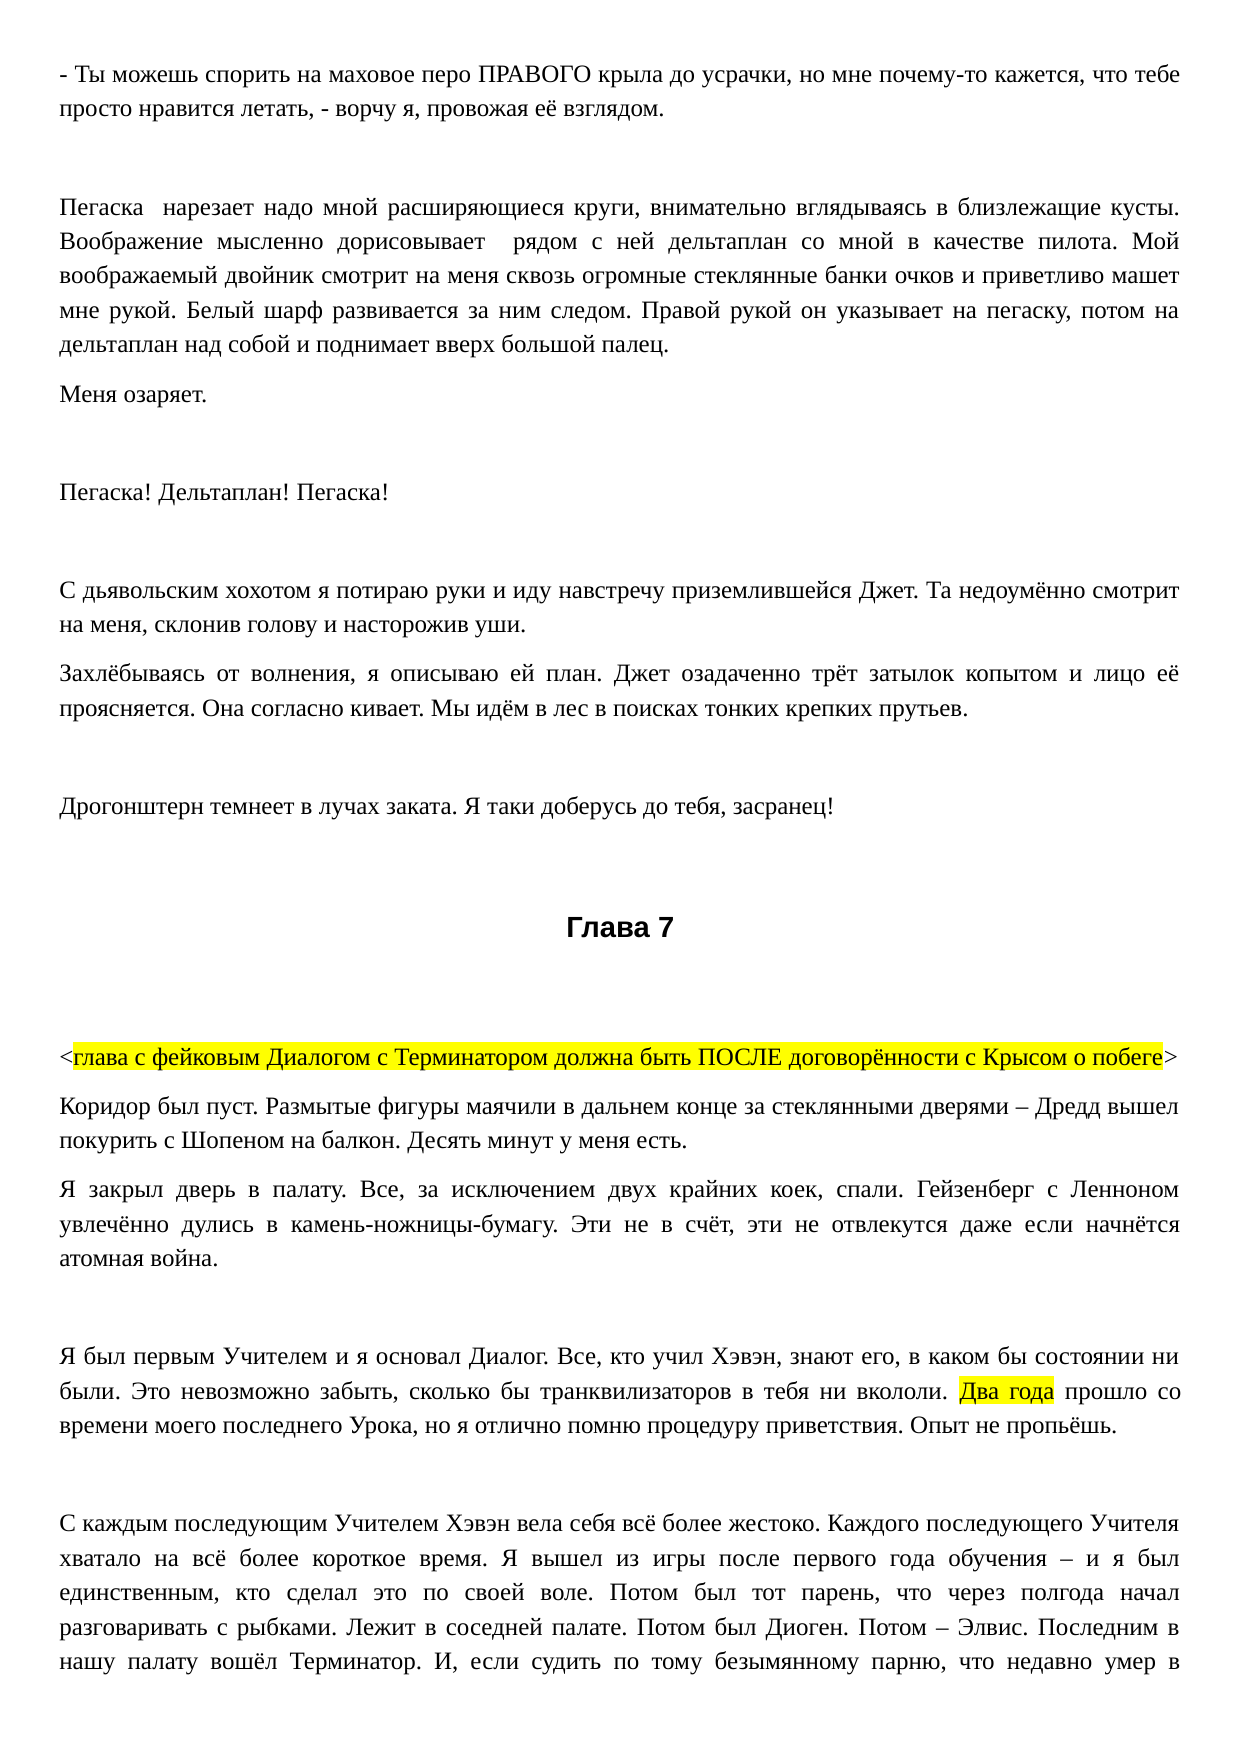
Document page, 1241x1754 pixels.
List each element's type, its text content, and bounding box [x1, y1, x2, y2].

text Пегаска! Дельтаплан! Пегаска! [59, 477, 1181, 506]
text Меня озаряет. [59, 379, 1181, 407]
text Я был первым Учителем и я основал Диалог. Все, кто учил Хэвэн, знают его, в каком бы состоянии ни были. Это невозможно забыть, сколько бы транквилизаторов в тебя ни вкололи. Два года прошло со времени моего последнего Урока, но я отлично помню процедуру приветствия. Опыт не пропьёшь. [59, 1341, 1181, 1439]
subtitle Глава 7 [59, 910, 1181, 943]
text Коридор был пуст. Размытые фигуры маячили в дальнем конце за стеклянными дверями – Дредд вышел покурить с Шопеном на балкон. Десять минут у меня есть. [59, 1091, 1181, 1154]
text С дьявольским хохотом я потираю руки и иду навстречу приземлившейся Джет. Та недоумённо смотрит на меня, склонив голову и насторожив уши. [59, 575, 1181, 638]
text Захлёбываясь от волнения, я описываю ей план. Джет озадаченно трёт затылок копытом и лицо её проясняется. Она согласно кивает. Мы идём в лес в поисках тонких крепких прутьев. [59, 658, 1181, 722]
text Дрогонштерн темнеет в лучах заката. Я таки доберусь до тебя, засранец! [59, 791, 1181, 820]
text <глава с фейковым Диалогом с Терминатором должна быть ПОСЛЕ договорённости с Крысом о побеге> [59, 1042, 1181, 1070]
text Пегаска нарезает надо мной расширяющиеся круги, внимательно вглядываясь в близлежащие кусты. Воображение мысленно дорисовывает рядом с ней дельтаплан со мной в качестве пилота. Мой воображаемый двойник смотрит на меня сквозь огромные стеклянные банки очков и приветливо машет мне рукой. Белый шарф развивается за ним следом. Правой рукой он указывает на пегаску, потом на дельтаплан над собой и поднимает вверх большой палец. [59, 192, 1181, 358]
text - Ты можешь спорить на маховое перо ПРАВОГО крыла до усрачки, но мне почему-то кажется, что тебе просто нравится летать, - ворчу я, провожая её взглядом. [59, 59, 1181, 122]
text Я закрыл дверь в палату. Все, за исключением двух крайних коек, спали. Гейзенберг с Ленноном увлечённо дулись в камень-ножницы-бумагу. Эти не в счёт, эти не отвлекутся даже если начнётся атомная война. [59, 1174, 1181, 1272]
text С каждым последующим Учителем Хэвэн вела себя всё более жестоко. Каждого последующего Учителя хватало на всё более короткое время. Я вышел из игры после первого года обучения – и я был единственным, кто сделал это по своей воле. Потом был тот парень, что через полгода начал разговаривать с рыбками. Лежит в соседней палате. Потом был Диоген. Потом – Элвис. Последним в нашу палату вошёл Терминатор. И, если судить по тому безымянному парню, что недавно умер в [59, 1508, 1181, 1675]
